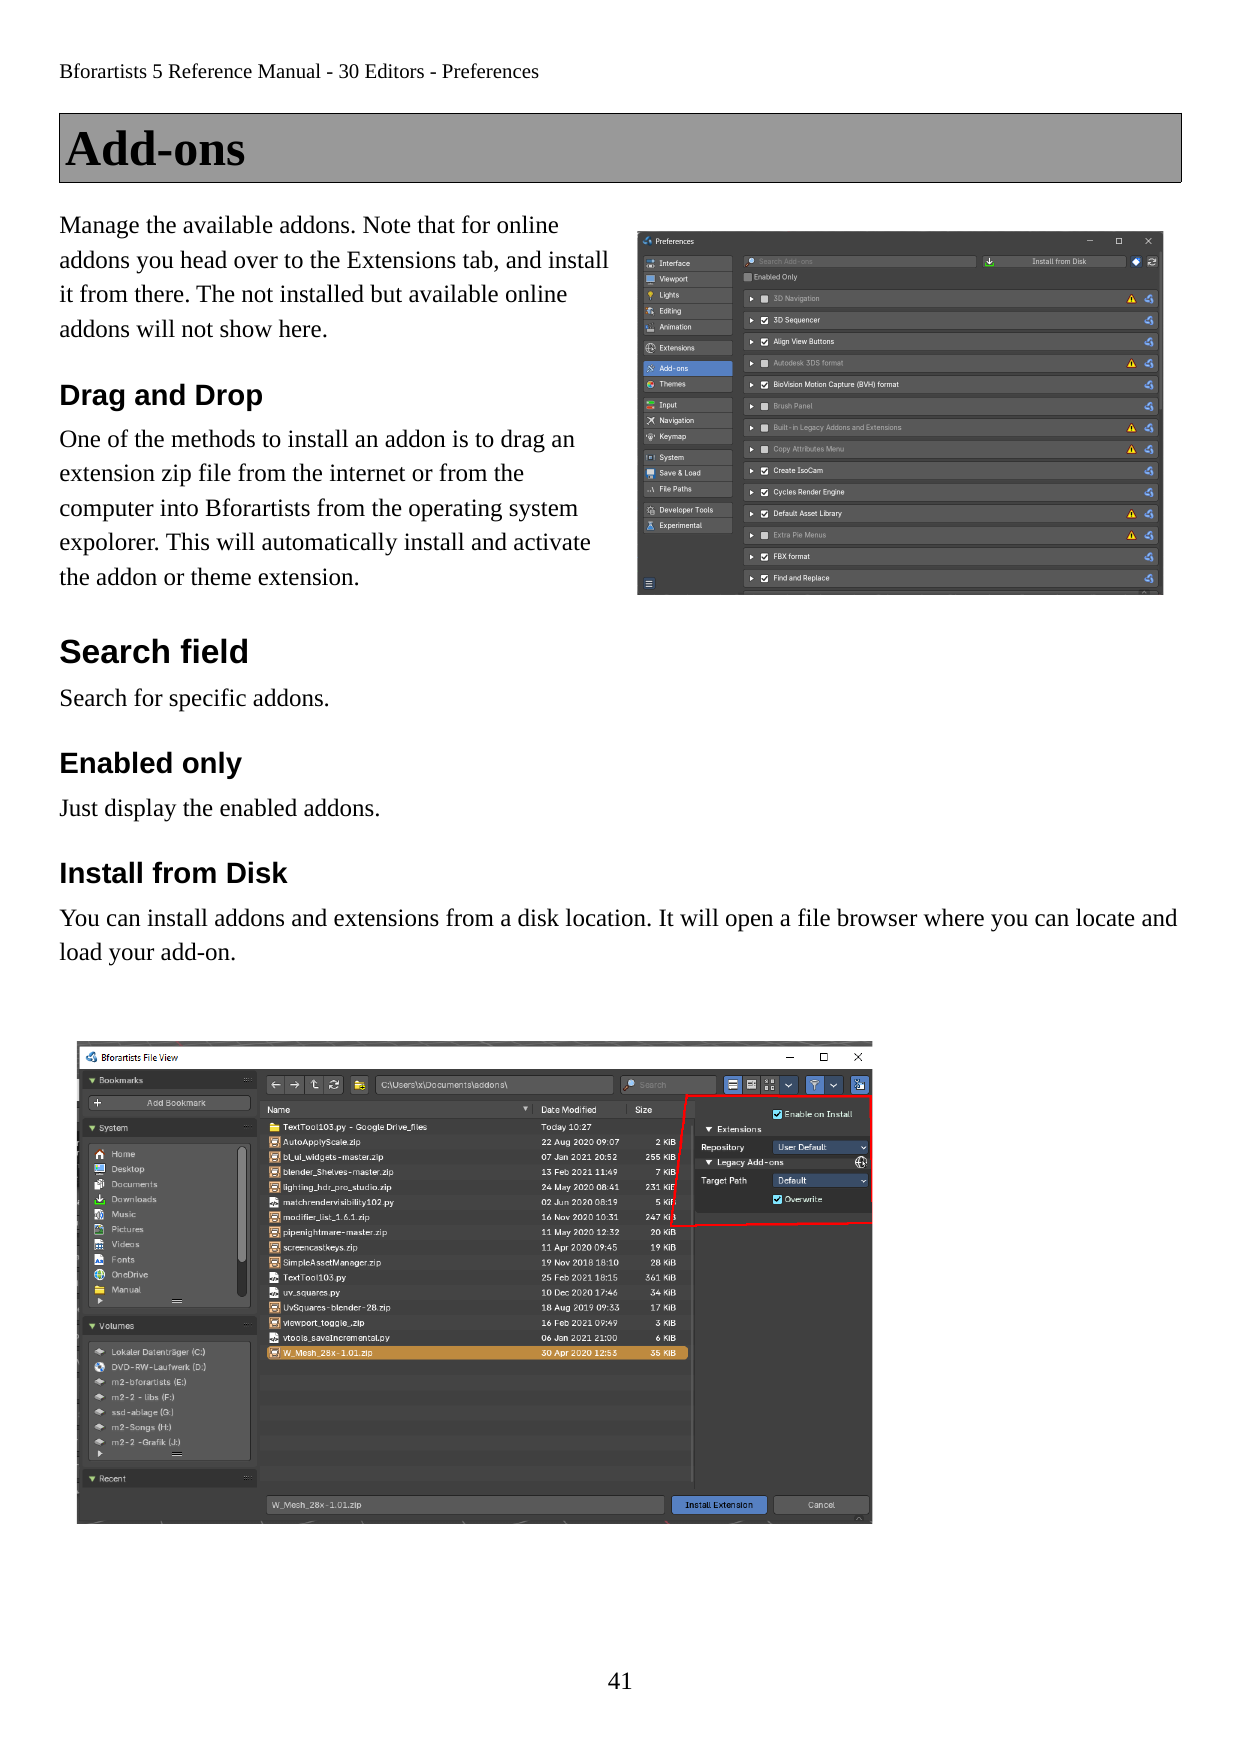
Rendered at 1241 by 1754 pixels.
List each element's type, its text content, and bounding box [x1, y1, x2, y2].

text Just display the enabled addons. [59, 793, 1181, 821]
text One of the methods to install an addon is to drag an extension zip file from the internet or from the computer into Bforartists from the operating system expolorer. This will automatically install and activate the addon or theme extension. [59, 424, 637, 591]
picture [76, 1041, 873, 1524]
subtitle [1164, 378, 1181, 411]
text Manage the available addons. Note that for online addons you head over to the Extensions tab, and install it from there. The not installed but available online addons will not show here. [59, 211, 1181, 343]
text Search for specific addons. [59, 683, 1181, 712]
subtitle Install from Disk [59, 856, 1181, 890]
subtitle Drag and Drop [59, 378, 637, 411]
subtitle Search field [59, 632, 1181, 670]
text You can install addons and extensions from a disk location. It will open a file browser where you can locate and load your add-on. [59, 903, 1181, 966]
table_header Add-ons [60, 114, 1181, 182]
subtitle Enabled only [59, 746, 1181, 780]
picture [637, 231, 1164, 595]
